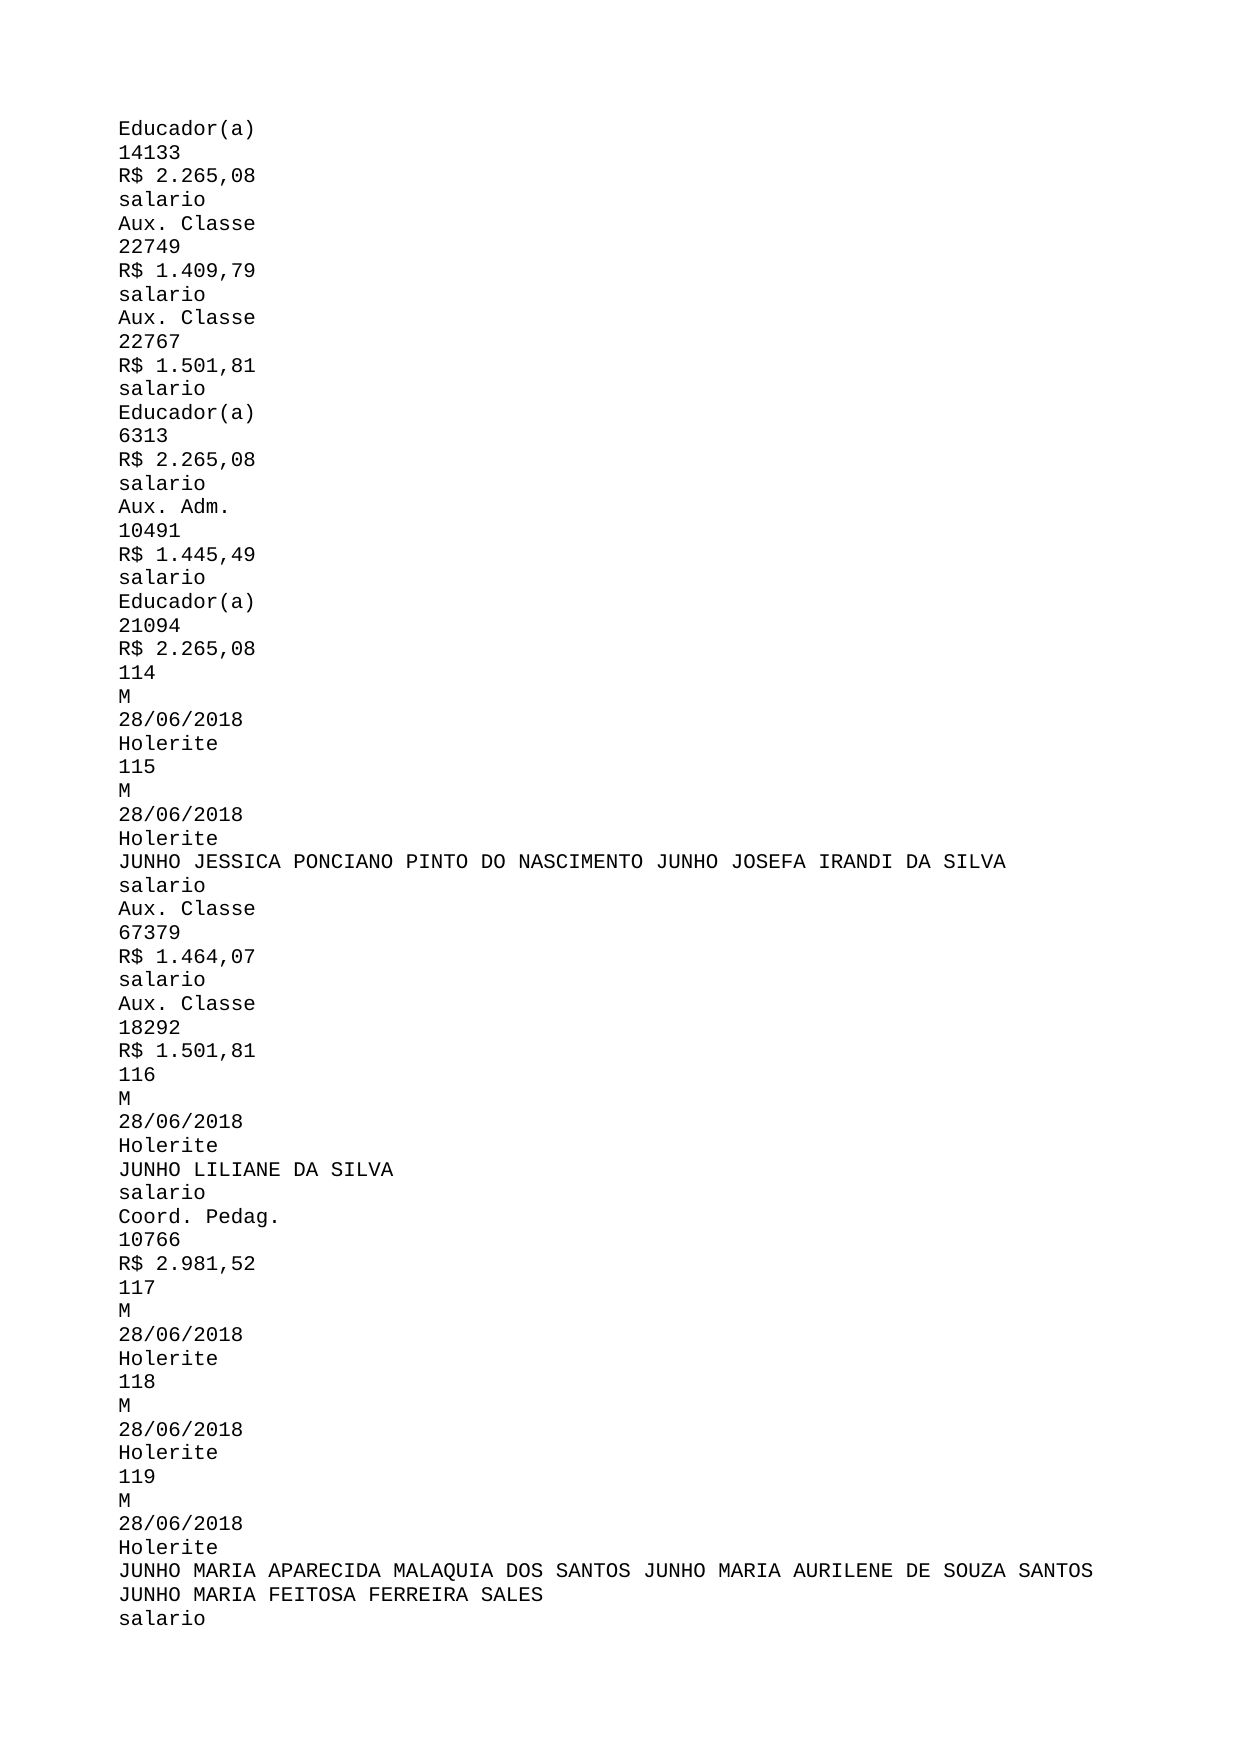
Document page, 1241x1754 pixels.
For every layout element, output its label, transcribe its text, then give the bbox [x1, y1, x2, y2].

text salario [118, 969, 1122, 993]
text salario [118, 1182, 1122, 1206]
text R$ 1.501,81 [118, 354, 1122, 378]
text 14133 [118, 142, 1122, 165]
text Aux. Classe [118, 898, 1122, 922]
text M [118, 780, 1122, 804]
text M [118, 1300, 1122, 1324]
text JUNHO MARIA APARECIDA MALAQUIA DOS SANTOS JUNHO MARIA AURILENE DE SOUZA SANTOS JUNHO MARIA FEITOSA FERREIRA SALES [118, 1561, 1122, 1608]
text salario [118, 284, 1122, 307]
text R$ 2.265,08 [118, 165, 1122, 189]
text M [118, 686, 1122, 709]
text R$ 1.409,79 [118, 260, 1122, 284]
text 28/06/2018 [118, 1419, 1122, 1442]
text Coord. Pedag. [118, 1206, 1122, 1229]
text 28/06/2018 [118, 709, 1122, 733]
text 6313 [118, 426, 1122, 449]
text JUNHO LILIANE DA SILVA [118, 1158, 1122, 1182]
text 22767 [118, 331, 1122, 354]
text Educador(a) [118, 402, 1122, 426]
text Aux. Adm. [118, 496, 1122, 520]
text R$ 2.265,08 [118, 449, 1122, 473]
text 18292 [118, 1017, 1122, 1040]
text salario [118, 875, 1122, 898]
text salario [118, 378, 1122, 402]
text salario [118, 473, 1122, 496]
text Holerite [118, 1537, 1122, 1561]
text 116 [118, 1064, 1122, 1088]
text M [118, 1489, 1122, 1513]
text R$ 2.981,52 [118, 1253, 1122, 1277]
text Educador(a) [118, 591, 1122, 615]
text Holerite [118, 733, 1122, 757]
text JUNHO JESSICA PONCIANO PINTO DO NASCIMENTO JUNHO JOSEFA IRANDI DA SILVA [118, 851, 1122, 875]
text R$ 1.501,81 [118, 1040, 1122, 1064]
text 119 [118, 1466, 1122, 1489]
text Aux. Classe [118, 307, 1122, 331]
text Holerite [118, 1442, 1122, 1466]
text Holerite [118, 1135, 1122, 1158]
text 115 [118, 757, 1122, 780]
text Holerite [118, 827, 1122, 851]
text M [118, 1088, 1122, 1111]
text Aux. Classe [118, 993, 1122, 1017]
text 114 [118, 662, 1122, 686]
text R$ 1.445,49 [118, 544, 1122, 567]
text 10491 [118, 520, 1122, 544]
text 67379 [118, 922, 1122, 946]
text Holerite [118, 1348, 1122, 1371]
text M [118, 1395, 1122, 1419]
text salario [118, 567, 1122, 591]
text 28/06/2018 [118, 1513, 1122, 1537]
text 21094 [118, 615, 1122, 638]
text 28/06/2018 [118, 804, 1122, 827]
text salario [118, 1608, 1122, 1631]
text Educador(a) [118, 118, 1122, 142]
text 117 [118, 1277, 1122, 1300]
text 28/06/2018 [118, 1324, 1122, 1348]
text 22749 [118, 236, 1122, 260]
text 10766 [118, 1229, 1122, 1253]
text 28/06/2018 [118, 1111, 1122, 1135]
text R$ 2.265,08 [118, 638, 1122, 662]
text Aux. Classe [118, 213, 1122, 236]
text R$ 1.464,07 [118, 946, 1122, 969]
text salario [118, 189, 1122, 213]
text 118 [118, 1371, 1122, 1395]
